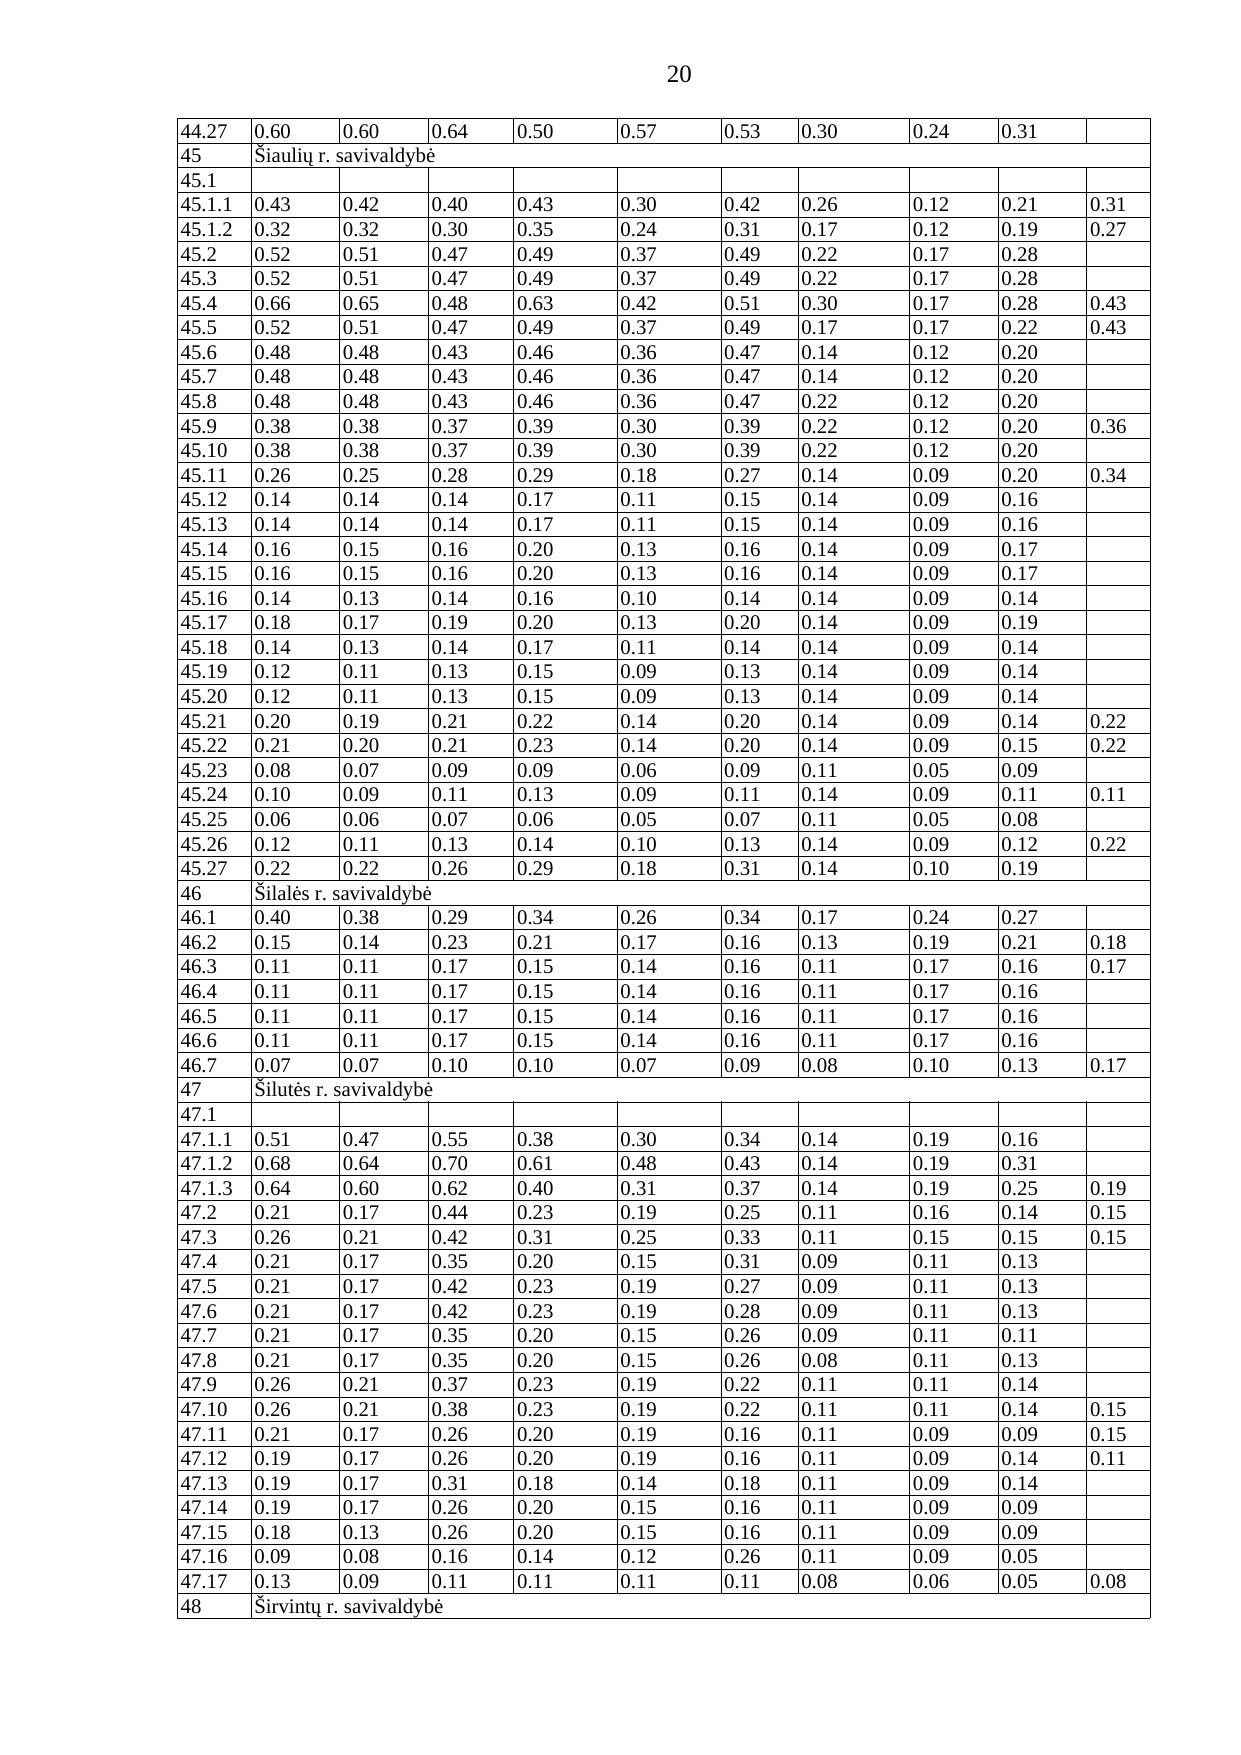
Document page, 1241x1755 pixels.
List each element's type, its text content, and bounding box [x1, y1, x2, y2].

table_cell 0.20 [999, 390, 1086, 413]
table_cell 47.6 [178, 1299, 251, 1323]
table_cell 0.14 [999, 1471, 1086, 1495]
table_cell 0.09 [999, 1520, 1086, 1544]
table_cell 0.64 [429, 119, 513, 143]
table_cell 0.37 [618, 242, 721, 266]
table_cell 0.06 [252, 808, 339, 831]
table_cell 0.14 [799, 586, 909, 610]
table_cell 0.09 [910, 537, 998, 561]
table_cell 0.16 [252, 537, 339, 561]
table_cell 0.14 [722, 635, 798, 659]
table_cell 0.47 [429, 316, 513, 339]
table_cell 0.12 [910, 340, 998, 364]
table_cell 0.11 [910, 1348, 998, 1372]
table_cell 0.19 [618, 1447, 721, 1470]
table_cell 0.14 [618, 1029, 721, 1052]
table_cell 0.17 [340, 1275, 428, 1298]
table_cell 0.21 [252, 1422, 339, 1446]
table_cell 45.24 [178, 783, 251, 806]
table_cell 0.34 [722, 906, 798, 929]
table_cell 0.24 [618, 218, 721, 241]
table_cell 0.13 [999, 1348, 1086, 1372]
table_cell 0.17 [514, 635, 617, 659]
table_cell 0.20 [999, 414, 1086, 438]
table_cell 0.15 [1087, 1398, 1150, 1421]
table_cell 0.17 [514, 488, 617, 511]
table_cell 0.08 [999, 808, 1086, 831]
table_cell 0.52 [252, 316, 339, 339]
table_cell 0.11 [429, 1570, 513, 1593]
table_cell [618, 1103, 721, 1126]
table_cell 0.49 [514, 267, 617, 290]
table_cell 0.14 [429, 488, 513, 511]
table_cell 0.19 [618, 1299, 721, 1323]
table_cell 0.19 [252, 1471, 339, 1495]
table_cell 0.22 [722, 1373, 798, 1396]
table_cell 45.3 [178, 267, 251, 290]
table_cell 0.16 [722, 1447, 798, 1470]
table_cell 0.09 [799, 1250, 909, 1273]
table_cell 0.26 [618, 906, 721, 929]
table_cell 0.12 [910, 390, 998, 413]
table_cell [618, 168, 721, 192]
table_cell 0.20 [514, 1447, 617, 1470]
table_cell 48 [178, 1594, 251, 1618]
table_cell 0.18 [514, 1471, 617, 1495]
table_cell 0.12 [910, 365, 998, 388]
table_cell 0.14 [799, 660, 909, 683]
table_cell 0.22 [799, 414, 909, 438]
table_cell 0.37 [429, 1373, 513, 1396]
table_cell 0.47 [340, 1127, 428, 1151]
table_cell 0.26 [429, 1496, 513, 1519]
table_cell [1087, 635, 1150, 659]
table_cell 0.13 [429, 660, 513, 683]
table_cell 0.08 [799, 1053, 909, 1077]
table_cell 0.14 [799, 635, 909, 659]
table_cell 0.11 [799, 1520, 909, 1544]
table_cell 0.37 [722, 1176, 798, 1200]
table_cell 0.17 [910, 1029, 998, 1052]
table_cell 46.2 [178, 930, 251, 954]
table_cell 0.23 [514, 1373, 617, 1396]
table_cell [1087, 906, 1150, 929]
table_cell 45.15 [178, 562, 251, 585]
table_cell 47.1.1 [178, 1127, 251, 1151]
table_cell 0.26 [252, 463, 339, 487]
table_cell 0.48 [618, 1152, 721, 1175]
table_cell 0.15 [514, 1004, 617, 1028]
table_cell 0.17 [340, 611, 428, 634]
table_cell 0.17 [799, 906, 909, 929]
table_cell 0.09 [910, 1520, 998, 1544]
table_cell [910, 168, 998, 192]
table_cell 0.09 [799, 1275, 909, 1298]
table_cell 0.21 [429, 709, 513, 733]
table_cell 45.10 [178, 439, 251, 462]
table_cell 45.7 [178, 365, 251, 388]
table_cell [1087, 1545, 1150, 1568]
table_cell 0.12 [252, 660, 339, 683]
table_cell 0.19 [618, 1373, 721, 1396]
table_cell 0.19 [340, 709, 428, 733]
table_cell 0.31 [722, 218, 798, 241]
table_cell 0.17 [799, 316, 909, 339]
table_cell 0.38 [429, 1398, 513, 1421]
table_cell 0.14 [999, 1398, 1086, 1421]
table_cell 0.14 [799, 463, 909, 487]
table_cell 0.13 [999, 1250, 1086, 1273]
table_cell 0.06 [514, 808, 617, 831]
table_cell 0.11 [252, 980, 339, 1003]
table_cell 0.49 [514, 242, 617, 266]
table_cell Širvintų r. savivaldybė [252, 1594, 1150, 1618]
table_cell 0.15 [1087, 1201, 1150, 1224]
table_cell 0.31 [429, 1471, 513, 1495]
table_cell 0.31 [999, 1152, 1086, 1175]
table_cell 0.46 [514, 340, 617, 364]
table_cell 0.22 [722, 1398, 798, 1421]
table_cell 0.14 [722, 586, 798, 610]
table_cell 0.11 [340, 660, 428, 683]
table_cell 45.18 [178, 635, 251, 659]
table_cell 0.22 [1087, 832, 1150, 856]
table_cell 0.33 [722, 1225, 798, 1249]
table_cell 0.09 [910, 734, 998, 757]
table_cell 0.17 [910, 267, 998, 290]
table_cell 46.5 [178, 1004, 251, 1028]
table_cell 0.31 [722, 857, 798, 880]
table_cell 47.10 [178, 1398, 251, 1421]
table_cell 0.16 [429, 537, 513, 561]
table_cell 45.8 [178, 390, 251, 413]
table_cell 0.12 [910, 218, 998, 241]
table_cell 47.13 [178, 1471, 251, 1495]
table_cell 0.15 [618, 1348, 721, 1372]
table_cell 0.13 [429, 832, 513, 856]
table_cell 0.09 [910, 783, 998, 806]
table_cell 0.11 [799, 1496, 909, 1519]
table_cell 0.23 [514, 1398, 617, 1421]
table_cell 0.14 [799, 488, 909, 511]
table_cell [340, 168, 428, 192]
table_cell 45.4 [178, 291, 251, 315]
table_cell 0.10 [618, 832, 721, 856]
table_cell 0.29 [514, 463, 617, 487]
table_cell 0.14 [252, 513, 339, 536]
table_cell 0.17 [340, 1250, 428, 1273]
table_cell 0.14 [618, 1471, 721, 1495]
table_cell 0.11 [252, 1029, 339, 1052]
table_cell 45.27 [178, 857, 251, 880]
table_cell 0.09 [799, 1324, 909, 1347]
table_cell 0.09 [910, 1422, 998, 1446]
table_cell 0.36 [1087, 414, 1150, 438]
table_cell 0.15 [999, 1225, 1086, 1249]
table_cell 0.43 [1087, 291, 1150, 315]
table_cell 0.48 [252, 365, 339, 388]
table_cell 0.14 [999, 1447, 1086, 1470]
table_cell 0.14 [999, 709, 1086, 733]
table_cell 0.22 [799, 439, 909, 462]
table_cell 0.10 [910, 1053, 998, 1077]
table_cell 0.16 [252, 562, 339, 585]
table_cell 0.11 [514, 1570, 617, 1593]
table_cell 0.17 [340, 1496, 428, 1519]
table_cell 0.19 [618, 1422, 721, 1446]
table_cell 0.52 [252, 242, 339, 266]
table_cell 0.20 [252, 709, 339, 733]
table_cell 0.11 [999, 1324, 1086, 1347]
table_cell 0.14 [618, 980, 721, 1003]
table_cell 0.19 [429, 611, 513, 634]
table_cell 0.47 [722, 365, 798, 388]
table_cell 0.12 [252, 685, 339, 708]
table_cell 0.09 [910, 1496, 998, 1519]
table_cell 0.09 [618, 660, 721, 683]
table_cell 0.11 [340, 1029, 428, 1052]
table_cell 0.11 [910, 1275, 998, 1298]
table_cell 0.16 [722, 980, 798, 1003]
table_cell 0.13 [252, 1570, 339, 1593]
table_cell 0.17 [999, 537, 1086, 561]
table_cell 47.15 [178, 1520, 251, 1544]
table_cell 0.36 [618, 390, 721, 413]
table_cell 0.14 [799, 537, 909, 561]
table_cell 0.09 [910, 685, 998, 708]
table_cell 0.11 [799, 1422, 909, 1446]
table_cell 0.55 [429, 1127, 513, 1151]
table_cell 0.20 [999, 439, 1086, 462]
table_cell [1087, 439, 1150, 462]
table_cell 0.20 [340, 734, 428, 757]
table_cell 0.17 [340, 1324, 428, 1347]
table_cell 44.27 [178, 119, 251, 143]
table_cell 47.1.2 [178, 1152, 251, 1175]
table_cell 0.17 [340, 1348, 428, 1372]
table_cell 0.07 [722, 808, 798, 831]
table_cell 0.12 [910, 439, 998, 462]
table_cell 0.14 [618, 955, 721, 978]
table_cell 0.39 [722, 439, 798, 462]
table_cell [799, 168, 909, 192]
table_cell 0.09 [618, 783, 721, 806]
table_cell 0.17 [429, 1004, 513, 1028]
table_cell 0.19 [618, 1398, 721, 1421]
table_cell 0.22 [252, 857, 339, 880]
table_cell 0.47 [722, 390, 798, 413]
table_cell 0.64 [252, 1176, 339, 1200]
table_cell 0.21 [252, 1201, 339, 1224]
table_cell 0.22 [999, 316, 1086, 339]
table_cell 0.16 [722, 930, 798, 954]
table_cell 0.27 [999, 906, 1086, 929]
table_cell 45.21 [178, 709, 251, 733]
table_cell 0.21 [514, 930, 617, 954]
table_cell 0.14 [429, 635, 513, 659]
table_cell 47.9 [178, 1373, 251, 1396]
table_cell 0.44 [429, 1201, 513, 1224]
table_cell 0.16 [999, 980, 1086, 1003]
table_cell 0.26 [252, 1373, 339, 1396]
table_cell 0.20 [722, 709, 798, 733]
table_cell [999, 168, 1086, 192]
table_cell [1087, 1348, 1150, 1372]
table_cell 0.14 [799, 513, 909, 536]
table_cell 0.11 [618, 1570, 721, 1593]
table_cell 0.11 [1087, 1447, 1150, 1470]
table_cell 0.18 [618, 463, 721, 487]
table_cell [1087, 1324, 1150, 1347]
table_cell 0.09 [340, 783, 428, 806]
table_cell 0.11 [799, 980, 909, 1003]
table_cell 0.29 [429, 906, 513, 929]
table_cell 0.06 [618, 758, 721, 782]
table_cell 0.12 [252, 832, 339, 856]
table_cell 0.42 [722, 193, 798, 216]
table_cell 0.20 [514, 1496, 617, 1519]
table_cell 45.26 [178, 832, 251, 856]
table_cell 0.30 [799, 291, 909, 315]
table_cell 46 [178, 881, 251, 905]
table_cell 0.19 [1087, 1176, 1150, 1200]
table_cell 0.15 [1087, 1422, 1150, 1446]
table_cell 0.20 [999, 365, 1086, 388]
table_cell 0.23 [514, 1275, 617, 1298]
table_cell 0.26 [252, 1398, 339, 1421]
table_cell 47.3 [178, 1225, 251, 1249]
table_cell 0.09 [999, 758, 1086, 782]
table_cell 0.14 [999, 586, 1086, 610]
table_cell 0.15 [340, 562, 428, 585]
table_cell 0.13 [799, 930, 909, 954]
table_cell 0.11 [910, 1373, 998, 1396]
table_cell 0.20 [514, 1520, 617, 1544]
table_cell 0.16 [999, 513, 1086, 536]
table_cell 0.14 [799, 562, 909, 585]
table_cell 0.28 [429, 463, 513, 487]
table_cell 0.38 [252, 439, 339, 462]
table_cell 0.32 [340, 218, 428, 241]
table_cell 0.07 [340, 758, 428, 782]
table_cell 0.13 [340, 586, 428, 610]
table_cell 0.13 [999, 1275, 1086, 1298]
table_cell 0.21 [340, 1225, 428, 1249]
table_cell 0.23 [514, 734, 617, 757]
table_cell 0.49 [722, 267, 798, 290]
table_cell 0.11 [340, 832, 428, 856]
table_cell 47.17 [178, 1570, 251, 1593]
table_cell 0.20 [999, 463, 1086, 487]
table_cell 46.6 [178, 1029, 251, 1052]
table_cell 0.22 [799, 390, 909, 413]
table_cell 0.17 [799, 218, 909, 241]
table_cell 0.23 [429, 930, 513, 954]
table_cell 0.48 [429, 291, 513, 315]
table_cell 0.21 [340, 1373, 428, 1396]
table_cell 0.11 [340, 955, 428, 978]
table_cell [1087, 119, 1150, 143]
table_cell 47.7 [178, 1324, 251, 1347]
table_cell 0.16 [722, 1422, 798, 1446]
table_cell 0.11 [722, 1570, 798, 1593]
table_cell 0.13 [999, 1053, 1086, 1077]
table_cell 0.15 [722, 488, 798, 511]
table_cell 0.14 [799, 1127, 909, 1151]
table_cell 0.43 [722, 1152, 798, 1175]
table_cell 0.70 [429, 1152, 513, 1175]
table_cell 0.09 [910, 660, 998, 683]
table_cell 0.61 [514, 1152, 617, 1175]
table_cell 0.15 [252, 930, 339, 954]
table_cell 47.4 [178, 1250, 251, 1273]
table_cell 0.14 [340, 930, 428, 954]
table_cell 0.13 [514, 783, 617, 806]
table_cell [1087, 390, 1150, 413]
table_cell 45.1.2 [178, 218, 251, 241]
table_cell 0.11 [618, 635, 721, 659]
table_cell 0.22 [799, 242, 909, 266]
table_cell 0.31 [514, 1225, 617, 1249]
table_cell [1087, 1127, 1150, 1151]
table_cell 0.24 [910, 119, 998, 143]
table_cell 0.31 [999, 119, 1086, 143]
table_cell 0.15 [910, 1225, 998, 1249]
table_cell 0.35 [514, 218, 617, 241]
table_cell 0.31 [722, 1250, 798, 1273]
table_cell 0.07 [340, 1053, 428, 1077]
table_cell 0.14 [514, 832, 617, 856]
table_cell [429, 168, 513, 192]
table_cell 0.34 [722, 1127, 798, 1151]
table_cell [1087, 1496, 1150, 1519]
table_cell 45.23 [178, 758, 251, 782]
table_cell 0.37 [429, 439, 513, 462]
table_cell 0.26 [722, 1348, 798, 1372]
table_cell 45.14 [178, 537, 251, 561]
table_cell 0.12 [618, 1545, 721, 1568]
table_cell 0.25 [618, 1225, 721, 1249]
table_cell 0.19 [910, 1152, 998, 1175]
table_cell 0.14 [252, 586, 339, 610]
table_cell 0.17 [910, 955, 998, 978]
table_cell 0.09 [910, 562, 998, 585]
table_cell 0.17 [429, 1029, 513, 1052]
table_cell 0.20 [514, 562, 617, 585]
table_cell 0.07 [429, 808, 513, 831]
table_cell 0.14 [999, 685, 1086, 708]
table_cell 0.64 [340, 1152, 428, 1175]
table_cell 0.14 [429, 513, 513, 536]
table_cell 0.14 [799, 1152, 909, 1175]
table_cell 0.16 [999, 1004, 1086, 1028]
table_cell 46.4 [178, 980, 251, 1003]
table_cell 0.26 [722, 1324, 798, 1347]
table_cell 0.16 [722, 1004, 798, 1028]
table_cell 0.40 [429, 193, 513, 216]
table_cell 0.14 [799, 734, 909, 757]
table_cell 0.15 [999, 734, 1086, 757]
table_cell 0.16 [722, 1520, 798, 1544]
table_cell 0.09 [429, 758, 513, 782]
table_cell 0.60 [340, 119, 428, 143]
table_cell Šilutės r. savivaldybė [252, 1078, 1150, 1101]
table_cell 47.2 [178, 1201, 251, 1224]
table_cell 0.19 [910, 1127, 998, 1151]
table_cell 0.20 [514, 1348, 617, 1372]
table_cell 0.14 [429, 586, 513, 610]
table_cell 0.25 [340, 463, 428, 487]
table_cell 0.30 [618, 414, 721, 438]
table_cell 0.48 [340, 390, 428, 413]
table_cell 0.14 [799, 340, 909, 364]
table_cell 0.35 [429, 1348, 513, 1372]
table_cell 0.11 [799, 1004, 909, 1028]
table_cell 0.09 [910, 832, 998, 856]
table_cell 0.48 [252, 340, 339, 364]
table_cell 0.11 [799, 1029, 909, 1052]
table_cell [1087, 1250, 1150, 1273]
table_cell 0.17 [1087, 1053, 1150, 1077]
table_cell 0.39 [514, 439, 617, 462]
table_cell 0.09 [910, 709, 998, 733]
table_cell 47.12 [178, 1447, 251, 1470]
table_cell 0.11 [1087, 783, 1150, 806]
table_cell 0.43 [429, 365, 513, 388]
table_cell 0.46 [514, 390, 617, 413]
table_cell [1087, 808, 1150, 831]
table_cell 0.49 [514, 316, 617, 339]
table_cell 0.28 [999, 267, 1086, 290]
table_cell [1087, 1004, 1150, 1028]
table_cell 0.08 [340, 1545, 428, 1568]
table_cell 0.16 [722, 537, 798, 561]
table_cell [252, 1103, 339, 1126]
table_cell 0.19 [618, 1275, 721, 1298]
table_cell 45.25 [178, 808, 251, 831]
table_cell 47 [178, 1078, 251, 1101]
table_cell 0.17 [429, 980, 513, 1003]
table_cell 0.20 [514, 1250, 617, 1273]
table_cell 0.17 [999, 562, 1086, 585]
table_cell 0.28 [999, 242, 1086, 266]
table_cell 0.09 [910, 463, 998, 487]
table_cell 0.11 [618, 488, 721, 511]
table_cell 45.1.1 [178, 193, 251, 216]
table_cell [1087, 1029, 1150, 1052]
table_cell 0.08 [252, 758, 339, 782]
table_cell 0.08 [1087, 1570, 1150, 1593]
table_cell 0.68 [252, 1152, 339, 1175]
table_cell 0.16 [999, 488, 1086, 511]
table_cell 0.11 [429, 783, 513, 806]
table_cell 0.37 [429, 414, 513, 438]
table_cell 0.15 [618, 1324, 721, 1347]
table_cell 0.19 [252, 1496, 339, 1519]
table_cell 0.65 [340, 291, 428, 315]
table_cell 0.17 [910, 291, 998, 315]
table_cell 0.43 [252, 193, 339, 216]
table_cell 0.48 [340, 340, 428, 364]
table_cell 0.29 [514, 857, 617, 880]
table_cell 0.14 [799, 365, 909, 388]
table_cell [1087, 537, 1150, 561]
table_cell 0.53 [722, 119, 798, 143]
table_cell 0.60 [340, 1176, 428, 1200]
table_cell 0.13 [999, 1299, 1086, 1323]
table_cell 0.30 [618, 193, 721, 216]
table_cell 0.17 [429, 955, 513, 978]
table_cell 0.17 [514, 513, 617, 536]
table_cell 0.27 [722, 463, 798, 487]
table_cell 0.22 [1087, 709, 1150, 733]
table_cell 0.15 [618, 1496, 721, 1519]
table_cell 0.17 [340, 1422, 428, 1446]
table_cell 0.15 [618, 1520, 721, 1544]
table_cell 0.09 [910, 1471, 998, 1495]
table_cell 0.19 [910, 930, 998, 954]
table_cell [1087, 611, 1150, 634]
table_cell 0.11 [799, 1398, 909, 1421]
table_cell 45 [178, 144, 251, 167]
table_cell 0.11 [799, 1471, 909, 1495]
table_cell 0.16 [429, 562, 513, 585]
table_cell 0.27 [722, 1275, 798, 1298]
table_cell 45.20 [178, 685, 251, 708]
table_cell 0.11 [799, 955, 909, 978]
table_cell 0.17 [910, 980, 998, 1003]
table_cell 0.17 [910, 242, 998, 266]
table_cell 0.14 [799, 1176, 909, 1200]
table_cell 0.13 [618, 562, 721, 585]
table_cell 0.37 [618, 316, 721, 339]
table_cell 0.51 [340, 267, 428, 290]
table_cell 0.11 [799, 1545, 909, 1568]
table_cell 0.13 [722, 685, 798, 708]
table_cell 45.9 [178, 414, 251, 438]
table_cell 0.19 [999, 611, 1086, 634]
table_cell 0.15 [722, 513, 798, 536]
table_cell 0.09 [722, 1053, 798, 1077]
table_cell 45.13 [178, 513, 251, 536]
table_cell 0.57 [618, 119, 721, 143]
table_cell 0.11 [340, 980, 428, 1003]
table_cell 0.16 [722, 1029, 798, 1052]
table_cell [1087, 1152, 1150, 1175]
table_cell 0.17 [910, 1004, 998, 1028]
table_cell 0.20 [514, 611, 617, 634]
table_cell 0.34 [1087, 463, 1150, 487]
table_cell 0.16 [999, 1029, 1086, 1052]
table_cell 0.05 [999, 1570, 1086, 1593]
table_cell 0.14 [799, 611, 909, 634]
table_cell 45.19 [178, 660, 251, 683]
table_cell 0.47 [429, 267, 513, 290]
table_cell 0.21 [252, 1275, 339, 1298]
table_cell 0.20 [514, 537, 617, 561]
table_cell 47.8 [178, 1348, 251, 1372]
table_cell 0.09 [910, 635, 998, 659]
table_cell 47.5 [178, 1275, 251, 1298]
table_cell 0.25 [722, 1201, 798, 1224]
table_cell 0.25 [999, 1176, 1086, 1200]
table_cell 0.14 [799, 709, 909, 733]
table_cell 0.21 [252, 1250, 339, 1273]
table_cell 0.50 [514, 119, 617, 143]
table_cell 45.5 [178, 316, 251, 339]
table_cell 0.20 [514, 1422, 617, 1446]
table_cell 0.15 [514, 685, 617, 708]
table_cell 0.11 [799, 1201, 909, 1224]
table_cell 0.15 [514, 955, 617, 978]
table_cell 0.14 [999, 660, 1086, 683]
table_cell 0.13 [429, 685, 513, 708]
table_cell 0.20 [722, 611, 798, 634]
table_cell 0.51 [252, 1127, 339, 1151]
table_cell 0.49 [722, 316, 798, 339]
table_cell 0.11 [799, 808, 909, 831]
table_cell 0.09 [618, 685, 721, 708]
table_cell 0.17 [340, 1201, 428, 1224]
table_cell 0.16 [999, 955, 1086, 978]
table_cell 0.14 [618, 734, 721, 757]
table_cell [1087, 488, 1150, 511]
table_cell [252, 168, 339, 192]
table_cell 0.43 [429, 340, 513, 364]
table_cell 0.62 [429, 1176, 513, 1200]
table_cell 0.22 [514, 709, 617, 733]
table_cell 0.20 [999, 340, 1086, 364]
table_cell 0.46 [514, 365, 617, 388]
table_cell [1087, 1373, 1150, 1396]
table_cell 0.14 [799, 832, 909, 856]
table_cell 0.07 [252, 1053, 339, 1077]
table_cell 0.21 [252, 1348, 339, 1372]
table_cell 0.49 [722, 242, 798, 266]
table_cell 0.21 [999, 193, 1086, 216]
table_cell 0.09 [910, 488, 998, 511]
table_cell 0.18 [252, 1520, 339, 1544]
table_cell 0.11 [910, 1250, 998, 1273]
table_cell 0.48 [340, 365, 428, 388]
table_cell 0.10 [910, 857, 998, 880]
table_cell 0.11 [340, 685, 428, 708]
table_cell 0.36 [618, 340, 721, 364]
table_cell 0.11 [999, 783, 1086, 806]
table_cell 0.42 [429, 1299, 513, 1323]
table_cell 0.19 [999, 218, 1086, 241]
table_cell [1087, 267, 1150, 290]
table_cell [1087, 340, 1150, 364]
table_cell 0.14 [999, 635, 1086, 659]
table_cell 0.10 [429, 1053, 513, 1077]
table_cell 0.19 [999, 857, 1086, 880]
table_cell 0.15 [340, 537, 428, 561]
table_cell 0.51 [340, 242, 428, 266]
table_cell 0.10 [618, 586, 721, 610]
table_cell 0.42 [429, 1275, 513, 1298]
table_cell [1087, 586, 1150, 610]
table_cell 0.12 [910, 193, 998, 216]
table_cell [799, 1103, 909, 1126]
table_cell [1087, 1103, 1150, 1126]
table_cell 0.14 [999, 1373, 1086, 1396]
table_cell 0.11 [910, 1299, 998, 1323]
table_cell 0.17 [340, 1447, 428, 1470]
table_cell 0.31 [618, 1176, 721, 1200]
table_cell 0.21 [252, 1324, 339, 1347]
table_cell [1087, 365, 1150, 388]
table_cell 45.22 [178, 734, 251, 757]
table_cell 0.24 [910, 906, 998, 929]
table_cell 0.26 [252, 1225, 339, 1249]
table_cell 0.09 [910, 1545, 998, 1568]
table_cell 0.14 [799, 857, 909, 880]
table_cell 0.16 [999, 1127, 1086, 1151]
table_cell 45.1 [178, 168, 251, 192]
table_cell 0.19 [618, 1201, 721, 1224]
table_cell 0.09 [999, 1496, 1086, 1519]
table_cell 0.11 [799, 758, 909, 782]
table_cell 0.40 [514, 1176, 617, 1200]
table_cell 0.36 [618, 365, 721, 388]
table_cell 0.39 [722, 414, 798, 438]
table_cell 0.21 [252, 734, 339, 757]
table_cell 47.11 [178, 1422, 251, 1446]
table_cell [1087, 242, 1150, 266]
table_cell 0.14 [340, 513, 428, 536]
table_cell 0.14 [618, 1004, 721, 1028]
table_cell 0.15 [514, 980, 617, 1003]
table_cell 0.43 [514, 193, 617, 216]
table_cell 0.26 [429, 1520, 513, 1544]
table_cell [1087, 1299, 1150, 1323]
table_cell 0.42 [340, 193, 428, 216]
table_cell 0.26 [429, 857, 513, 880]
table_cell 0.18 [252, 611, 339, 634]
table_cell [722, 168, 798, 192]
table_cell 0.17 [618, 930, 721, 954]
table_cell 0.35 [429, 1324, 513, 1347]
table_cell 0.18 [618, 857, 721, 880]
table_cell 0.11 [799, 1447, 909, 1470]
table_cell 0.20 [514, 1324, 617, 1347]
table_cell 0.13 [722, 660, 798, 683]
table_cell 0.60 [252, 119, 339, 143]
table_cell Šiaulių r. savivaldybė [252, 144, 1150, 167]
table_cell 45.2 [178, 242, 251, 266]
table_cell 0.13 [618, 611, 721, 634]
table_cell 47.16 [178, 1545, 251, 1568]
table_cell 0.16 [514, 586, 617, 610]
table_cell 47.1.3 [178, 1176, 251, 1200]
table_cell 0.47 [722, 340, 798, 364]
table_cell 0.66 [252, 291, 339, 315]
table_cell 0.38 [252, 414, 339, 438]
table_cell 0.28 [722, 1299, 798, 1323]
table_cell 0.17 [910, 316, 998, 339]
table_cell 0.09 [799, 1299, 909, 1323]
table_cell 45.12 [178, 488, 251, 511]
table_cell 0.26 [429, 1422, 513, 1446]
table_cell 0.14 [252, 488, 339, 511]
table_cell 0.11 [340, 1004, 428, 1028]
table_cell [1087, 168, 1150, 192]
table_cell 0.32 [252, 218, 339, 241]
table_cell 0.43 [429, 390, 513, 413]
table_cell 0.13 [340, 635, 428, 659]
table_cell 0.14 [340, 488, 428, 511]
table_cell 0.31 [1087, 193, 1150, 216]
table_cell 0.17 [1087, 955, 1150, 978]
table_cell 0.37 [618, 267, 721, 290]
table_cell 0.39 [514, 414, 617, 438]
table_cell [429, 1103, 513, 1126]
table_cell 0.14 [618, 709, 721, 733]
table_cell 0.38 [340, 439, 428, 462]
table_cell 0.18 [722, 1471, 798, 1495]
table_cell 0.63 [514, 291, 617, 315]
table_cell 0.11 [252, 955, 339, 978]
table_cell 0.51 [722, 291, 798, 315]
table_cell 0.21 [252, 1299, 339, 1323]
table_cell 0.09 [910, 513, 998, 536]
table_cell 0.14 [514, 1545, 617, 1568]
table_cell 46.7 [178, 1053, 251, 1077]
table_cell 0.23 [514, 1201, 617, 1224]
table_cell 0.05 [910, 808, 998, 831]
table_cell 0.15 [514, 1029, 617, 1052]
table_cell 0.11 [252, 1004, 339, 1028]
table_cell 0.13 [340, 1520, 428, 1544]
table_cell 0.16 [910, 1201, 998, 1224]
table_cell 0.38 [340, 414, 428, 438]
table_cell 0.11 [910, 1324, 998, 1347]
table_cell 0.26 [429, 1447, 513, 1470]
table_cell [1087, 562, 1150, 585]
table_cell 45.17 [178, 611, 251, 634]
table_cell 0.19 [252, 1447, 339, 1470]
table_cell 0.21 [429, 734, 513, 757]
table_cell [999, 1103, 1086, 1126]
table_cell 0.51 [340, 316, 428, 339]
table_cell 0.23 [514, 1299, 617, 1323]
table_cell 0.52 [252, 267, 339, 290]
table_cell 0.20 [722, 734, 798, 757]
table_cell 47.14 [178, 1496, 251, 1519]
table_cell 0.14 [252, 635, 339, 659]
table_cell 0.15 [514, 660, 617, 683]
table_cell 0.05 [999, 1545, 1086, 1568]
table_cell 0.17 [340, 1299, 428, 1323]
table_cell 0.09 [722, 758, 798, 782]
table_cell 0.19 [910, 1176, 998, 1200]
table_cell 0.10 [514, 1053, 617, 1077]
table_cell [1087, 1471, 1150, 1495]
table_cell 0.06 [340, 808, 428, 831]
table_cell 0.42 [618, 291, 721, 315]
table_cell [340, 1103, 428, 1126]
table_cell 47.1 [178, 1103, 251, 1126]
table_cell 0.18 [1087, 930, 1150, 954]
table_cell 0.09 [910, 1447, 998, 1470]
table_cell 0.09 [999, 1422, 1086, 1446]
table_cell 45.6 [178, 340, 251, 364]
table_cell 0.22 [340, 857, 428, 880]
table_cell 46.1 [178, 906, 251, 929]
table_cell [910, 1103, 998, 1126]
table_cell 45.11 [178, 463, 251, 487]
table_cell 0.26 [722, 1545, 798, 1568]
table_cell 0.13 [618, 537, 721, 561]
table_cell [1087, 513, 1150, 536]
table_cell 0.16 [429, 1545, 513, 1568]
table_cell 0.38 [340, 906, 428, 929]
table_cell 0.14 [799, 685, 909, 708]
table_cell 0.40 [252, 906, 339, 929]
table_cell [1087, 1275, 1150, 1298]
table_cell 0.27 [1087, 218, 1150, 241]
table_cell 0.30 [618, 439, 721, 462]
table_cell 0.09 [340, 1570, 428, 1593]
table_cell 46.3 [178, 955, 251, 978]
table_cell 0.15 [1087, 1225, 1150, 1249]
table_cell 0.09 [514, 758, 617, 782]
table_cell 0.22 [1087, 734, 1150, 757]
table_cell [1087, 685, 1150, 708]
table_cell 0.15 [618, 1250, 721, 1273]
table_cell 0.09 [252, 1545, 339, 1568]
table_cell [514, 1103, 617, 1126]
table_cell 45.16 [178, 586, 251, 610]
table_cell 0.13 [722, 832, 798, 856]
table_cell 0.34 [514, 906, 617, 929]
table_cell 0.47 [429, 242, 513, 266]
table_cell 0.48 [252, 390, 339, 413]
table_cell 0.05 [910, 758, 998, 782]
table_cell 0.11 [618, 513, 721, 536]
table_cell 0.22 [799, 267, 909, 290]
table_cell 0.16 [722, 562, 798, 585]
table_cell 0.16 [722, 1496, 798, 1519]
table_cell 0.11 [799, 1225, 909, 1249]
table_cell 0.12 [999, 832, 1086, 856]
table_cell 0.30 [799, 119, 909, 143]
table_cell 0.06 [910, 1570, 998, 1593]
table_cell 0.30 [618, 1127, 721, 1151]
table_cell 0.09 [910, 586, 998, 610]
table_cell Šilalės r. savivaldybė [252, 881, 1150, 905]
table_cell [1087, 857, 1150, 880]
table_cell 0.09 [910, 611, 998, 634]
table_cell 0.17 [340, 1471, 428, 1495]
table_cell 0.05 [618, 808, 721, 831]
table_cell [1087, 1520, 1150, 1544]
table_cell 0.11 [799, 1373, 909, 1396]
table_cell 0.26 [799, 193, 909, 216]
table_cell [722, 1103, 798, 1126]
table_cell 0.10 [252, 783, 339, 806]
table_cell 0.08 [799, 1348, 909, 1372]
table_cell 0.11 [910, 1398, 998, 1421]
table_cell 0.42 [429, 1225, 513, 1249]
table_cell 0.30 [429, 218, 513, 241]
table_cell 0.11 [722, 783, 798, 806]
table_cell 0.38 [514, 1127, 617, 1151]
table_cell [1087, 758, 1150, 782]
table_cell 0.07 [618, 1053, 721, 1077]
table_cell [1087, 660, 1150, 683]
table_cell 0.35 [429, 1250, 513, 1273]
table_cell 0.43 [1087, 316, 1150, 339]
table_cell 0.28 [999, 291, 1086, 315]
table_cell [1087, 980, 1150, 1003]
table_cell 0.14 [799, 783, 909, 806]
table_cell 0.14 [999, 1201, 1086, 1224]
table_cell 0.16 [722, 955, 798, 978]
table_cell 0.21 [999, 930, 1086, 954]
table_cell 0.12 [910, 414, 998, 438]
table_cell 0.21 [340, 1398, 428, 1421]
table_cell 0.08 [799, 1570, 909, 1593]
table_cell [514, 168, 617, 192]
